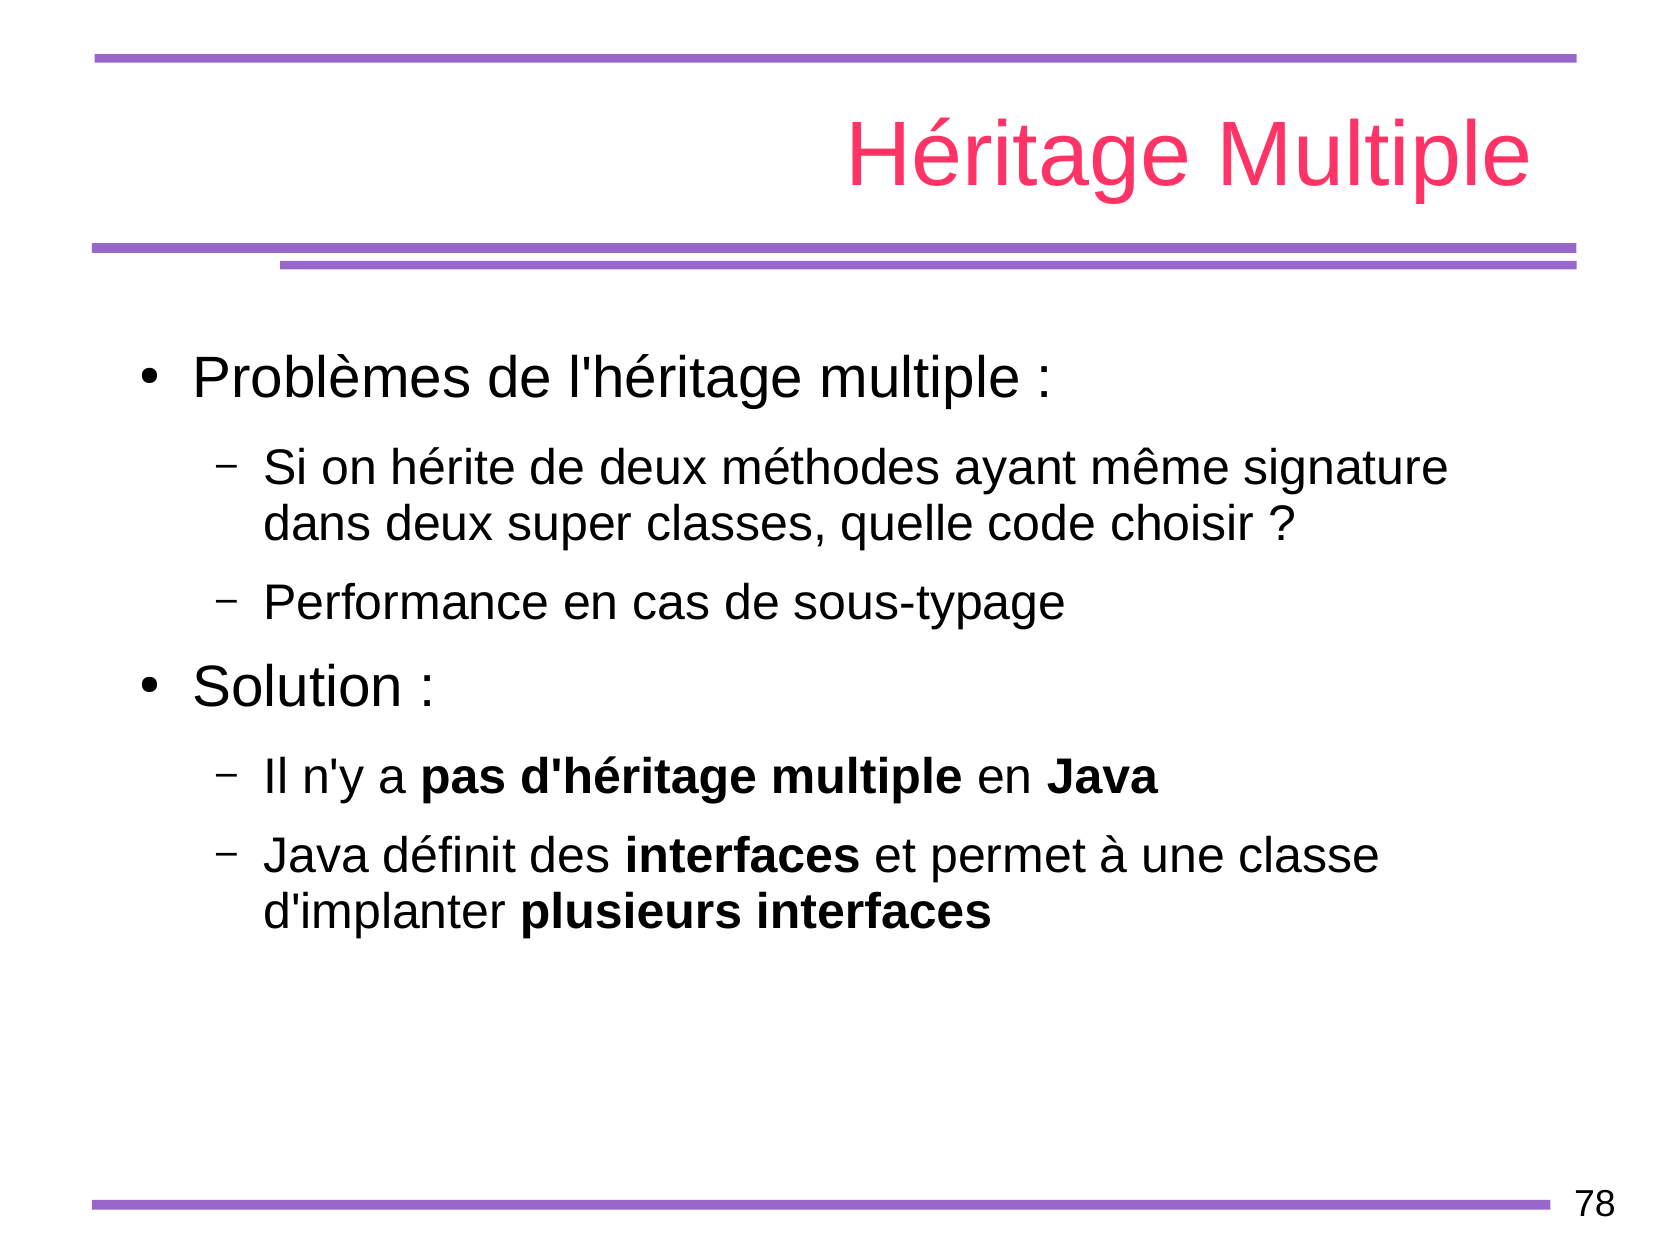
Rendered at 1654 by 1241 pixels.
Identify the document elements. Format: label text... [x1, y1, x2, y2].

list Problèmes de l'héritage multiple : Si on hérite de deux méthodes ayant même signature dans deux super classes, quelle code choisir ? Performance en cas de sous-typage Solution : Il n'y a pas d'héritage multiple en Java Java définit des interfaces et permet à une classe d'implanter plusieurs interfaces [121, 344, 1534, 1127]
title Héritage Multiple [121, 49, 1534, 257]
